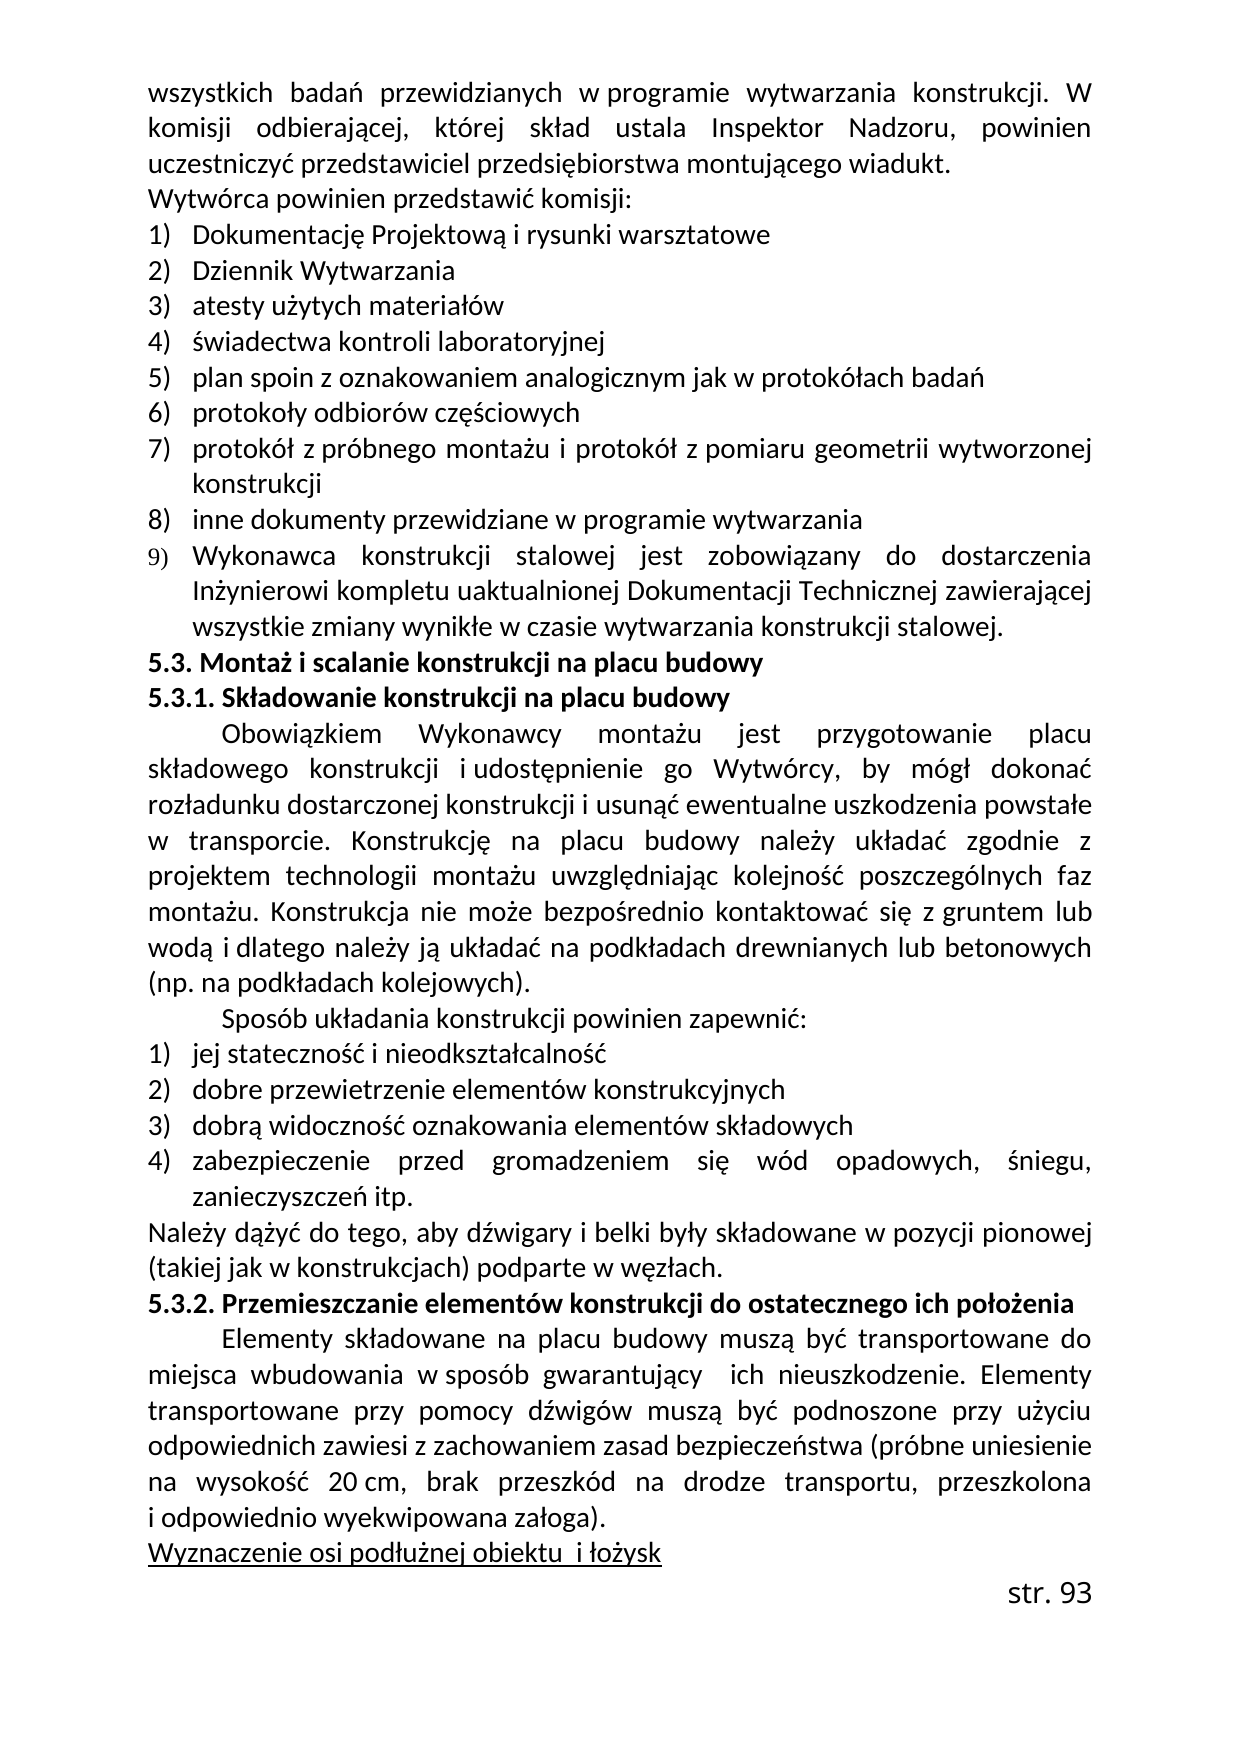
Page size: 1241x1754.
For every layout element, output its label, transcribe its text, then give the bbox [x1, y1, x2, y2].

list świadectwa kontroli laboratoryjnej [148, 323, 1093, 359]
list plan spoin z oznakowaniem analogicznym jak w protokółach badań [148, 359, 1093, 394]
list dobre przewietrzenie elementów konstrukcyjnych [148, 1071, 1093, 1107]
text Wytwórca powinien przedstawić komisji: [148, 181, 1093, 216]
list jej stateczność i nieodkształcalność [148, 1036, 1093, 1071]
list Wykonawca konstrukcji stalowej jest zobowiązany do dostarczenia Inżynierowi kompletu uaktualnionej Dokumentacji Technicznej zawierającej wszystkie zmiany wynikłe w czasie wytwarzania konstrukcji stalowej. [148, 537, 1093, 644]
text 5.3.1. Składowanie konstrukcji na placu budowy [148, 679, 1093, 715]
text Wyznaczenie osi podłużnej obiektu i łożysk [148, 1534, 1093, 1570]
text Obowiązkiem Wykonawcy montażu jest przygotowanie placu składowego konstrukcji i udostępnienie go Wytwórcy, by mógł dokonać rozładunku dostarczonej konstrukcji i usunąć ewentualne uszkodzenia powstałe w transporcie. Konstrukcję na placu budowy należy układać zgodnie z projektem technologii montażu uwzględniając kolejność poszczególnych faz montażu. Konstrukcja nie może bezpośrednio kontaktować się z gruntem lub wodą i dlatego należy ją układać na podkładach drewnianych lub betonowych (np. na podkładach kolejowych). [148, 715, 1093, 1000]
list protokoły odbiorów częściowych [148, 394, 1093, 430]
text Elementy składowane na placu budowy muszą być transportowane do miejsca wbudowania w sposób gwarantujący ich nieuszkodzenie. Elementy transportowane przy pomocy dźwigów muszą być podnoszone przy użyciu odpowiednich zawiesi z zachowaniem zasad bezpieczeństwa (próbne uniesienie na wysokość 20 cm, brak przeszkód na drodze transportu, przeszkolona i odpowiednio wyekwipowana załoga). [148, 1321, 1093, 1534]
text wszystkich badań przewidzianych w programie wytwarzania konstrukcji. W komisji odbierającej, której skład ustala Inspektor Nadzoru, powinien uczestniczyć przedstawiciel przedsiębiorstwa montującego wiadukt. [148, 74, 1093, 181]
list Dokumentację Projektową i rysunki warsztatowe [148, 216, 1093, 252]
list protokół z próbnego montażu i protokół z pomiaru geometrii wytworzonej konstrukcji [148, 430, 1093, 501]
list dobrą widoczność oznakowania elementów składowych [148, 1107, 1093, 1142]
list inne dokumenty przewidziane w programie wytwarzania [148, 501, 1093, 537]
list zabezpieczenie przed gromadzeniem się wód opadowych, śniegu, zanieczyszczeń itp. [148, 1142, 1093, 1214]
text Należy dążyć do tego, aby dźwigary i belki były składowane w pozycji pionowej (takiej jak w konstrukcjach) podparte w węzłach. [148, 1214, 1093, 1285]
text 5.3.2. Przemieszczanie elementów konstrukcji do ostatecznego ich położenia [148, 1285, 1093, 1321]
text 5.3. Montaż i scalanie konstrukcji na placu budowy [148, 644, 1093, 679]
list Dziennik Wytwarzania [148, 252, 1093, 287]
list atesty użytych materiałów [148, 287, 1093, 323]
text Sposób układania konstrukcji powinien zapewnić: [148, 1000, 1093, 1036]
